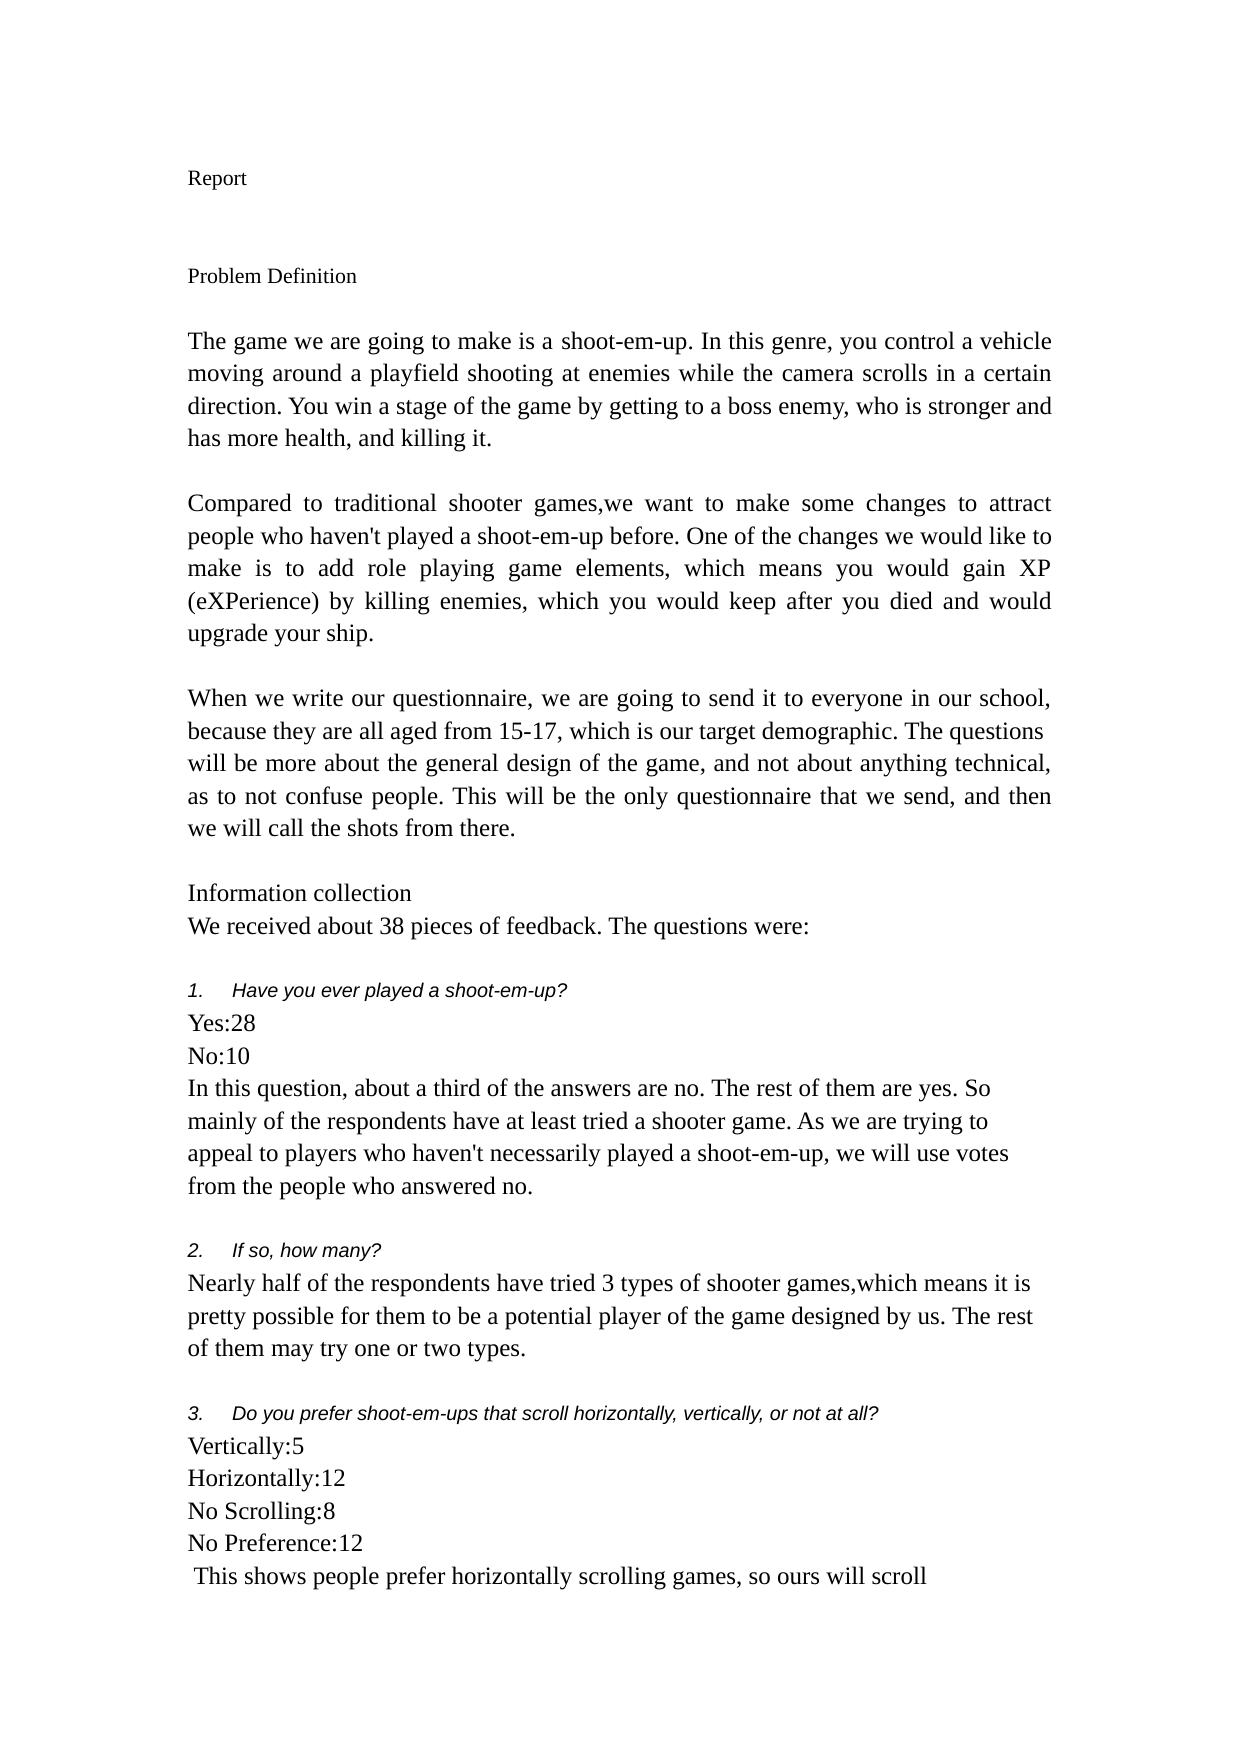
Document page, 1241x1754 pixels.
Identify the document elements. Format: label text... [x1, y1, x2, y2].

text This shows people prefer horizontally scrolling games, so ours will scroll [187, 1559, 1053, 1592]
text will be more about the general design of the game, and not about anything technical, as to not confuse people. This will be the only questionnaire that we send, and then we will call the shots from there. [187, 747, 1053, 844]
text We received about 38 pieces of feedback. The questions were: [187, 909, 1053, 942]
text Vertically:5 [187, 1429, 1053, 1462]
text In this question, about a third of the answers are no. The rest of them are yes. So mainly of the respondents have at least tried a shooter game. As we are trying to appeal to players who haven't necessarily played a shoot-em-up, we will use votes from the people who answered no. [187, 1072, 1053, 1202]
text Horizontally:12 [187, 1462, 1053, 1494]
list Have you ever played a shoot-em-up? [187, 974, 1053, 1007]
text Information collection [187, 877, 1053, 909]
text Compared to traditional shooter games,we want to make some changes to attract people who haven't played a shoot-em-up before. One of the changes we would like to make is to add role playing game elements, which means you would gain XP (eXPerience) by killing enemies, which you would keep after you died and would upgrade your ship. [187, 487, 1053, 649]
text Problem Definition [187, 259, 1053, 292]
text Report [187, 162, 1053, 194]
list If so, how many? [187, 1234, 1053, 1267]
list Yes:28 [187, 1007, 1053, 1039]
text Nearly half of the respondents have tried 3 types of shooter games,which means it is pretty possible for them to be a potential player of the game designed by us. The rest of them may try one or two types. [187, 1267, 1053, 1364]
text No Scrolling:8 [187, 1494, 1053, 1527]
text No Preference:12 [187, 1527, 1053, 1559]
text When we write our questionnaire, we are going to send it to everyone in our school, because they are all aged from 15-17, which is our target demographic. The questions [187, 682, 1053, 747]
list Do you prefer shoot-em-ups that scroll horizontally, vertically, or not at all? [187, 1397, 1053, 1429]
list No:10 [187, 1039, 1053, 1072]
text The game we are going to make is a shoot-em-up. In this genre, you control a vehicle moving around a playfield shooting at enemies while the camera scrolls in a certain direction. You win a stage of the game by getting to a boss enemy, who is stronger and has more health, and killing it. [187, 324, 1053, 454]
